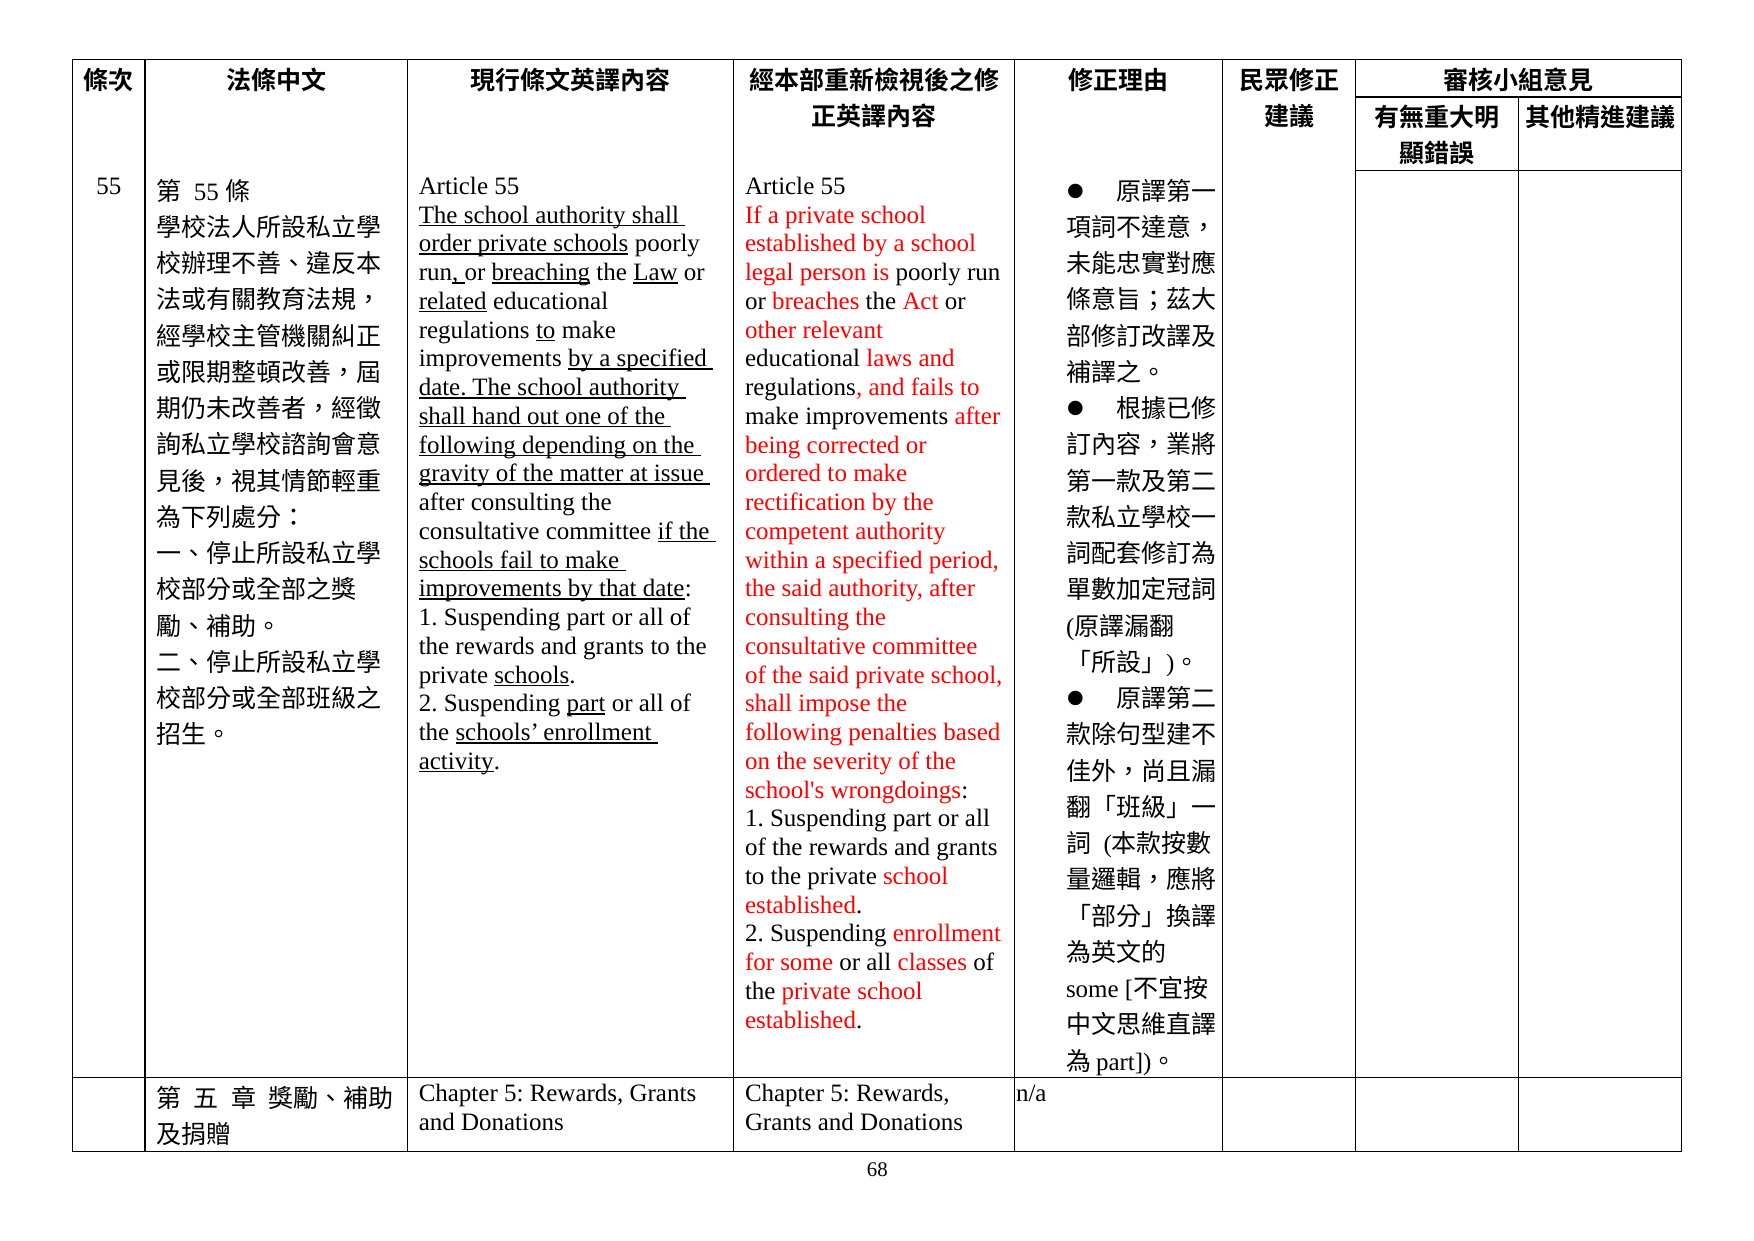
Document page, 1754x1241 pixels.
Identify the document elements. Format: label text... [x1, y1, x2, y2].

table_cell Article 55 The school authority shall order private schools poorly run, or breaching the Law or related educational regulations to make improvements by a specified date. The school authority shall hand out one of the following depending on the gravity of the matter at issue after consulting the consultative committee if the schools fail to make improvements by that date: 1. Suspending part or all of the rewards and grants to the private schools. 2. Suspending part or all of the schools’ enrollment activity. [408, 170, 733, 1077]
table_header 民眾修正建議 [1223, 60, 1355, 170]
table_cell 第 五 章 獎勵、補助及捐贈 [146, 1078, 407, 1151]
table_cell 第 55 條 學校法人所設私立學校辦理不善、違反本法或有關教育法規，經學校主管機關糾正或限期整頓改善，屆期仍未改善者，經徵詢私立學校諮詢會意見後，視其情節輕重為下列處分： 一、停止所設私立學校部分或全部之獎勵、補助。 二、停止所設私立學校部分或全部班級之招生。 [146, 170, 407, 1077]
table_cell [73, 1078, 144, 1151]
table_cell 其他精進建議 [1519, 98, 1681, 170]
table_cell [1519, 171, 1681, 1077]
table_cell [1519, 1078, 1681, 1151]
table_cell 原譯第一項詞不達意，未能忠實對應條意旨；茲大部修訂改譯及補譯之。 根據已修訂內容，業將第一款及第二款私立學校一詞配套修訂為單數加定冠詞 (原譯漏翻「所設」)。 原譯第二款除句型建不佳外，尚且漏翻「班級」一詞 (本款按數量邏輯，應將「部分」換譯為英文的some [不宜按中文思維直譯為part])。 [1015, 170, 1222, 1077]
table_header 修正理由 [1015, 60, 1222, 170]
table_cell [1356, 171, 1518, 1077]
table_cell [1356, 1078, 1518, 1151]
table_header 法條中文 [146, 60, 407, 170]
table_cell Chapter 5: Rewards, Grants and Donations [734, 1078, 1014, 1151]
table_header 審核小組意見 [1356, 60, 1681, 96]
table_cell 有無重大明顯錯誤 [1356, 98, 1518, 170]
table_cell Chapter 5: Rewards, Grants and Donations [408, 1078, 733, 1151]
table_header 條次 [73, 60, 144, 170]
table_header 經本部重新檢視後之修正英譯內容 [734, 60, 1014, 170]
table_cell Article 55 If a private school established by a school legal person is poorly run or breaches the Act or other relevant educational laws and regulations, and fails to make improvements after being corrected or ordered to make rectification by the competent authority within a specified period, the said authority, after consulting the consultative committee of the said private school, shall impose the following penalties based on the severity of the school's wrongdoings: 1. Suspending part or all of the rewards and grants to the private school established. 2. Suspending enrollment for some or all classes of the private school established. [734, 170, 1014, 1077]
table_header 現行條文英譯內容 [408, 60, 733, 170]
table_cell [1223, 170, 1355, 1077]
table_cell [1223, 1078, 1355, 1151]
table_cell n/a [1015, 1078, 1222, 1151]
table_cell 55 [73, 170, 144, 1077]
